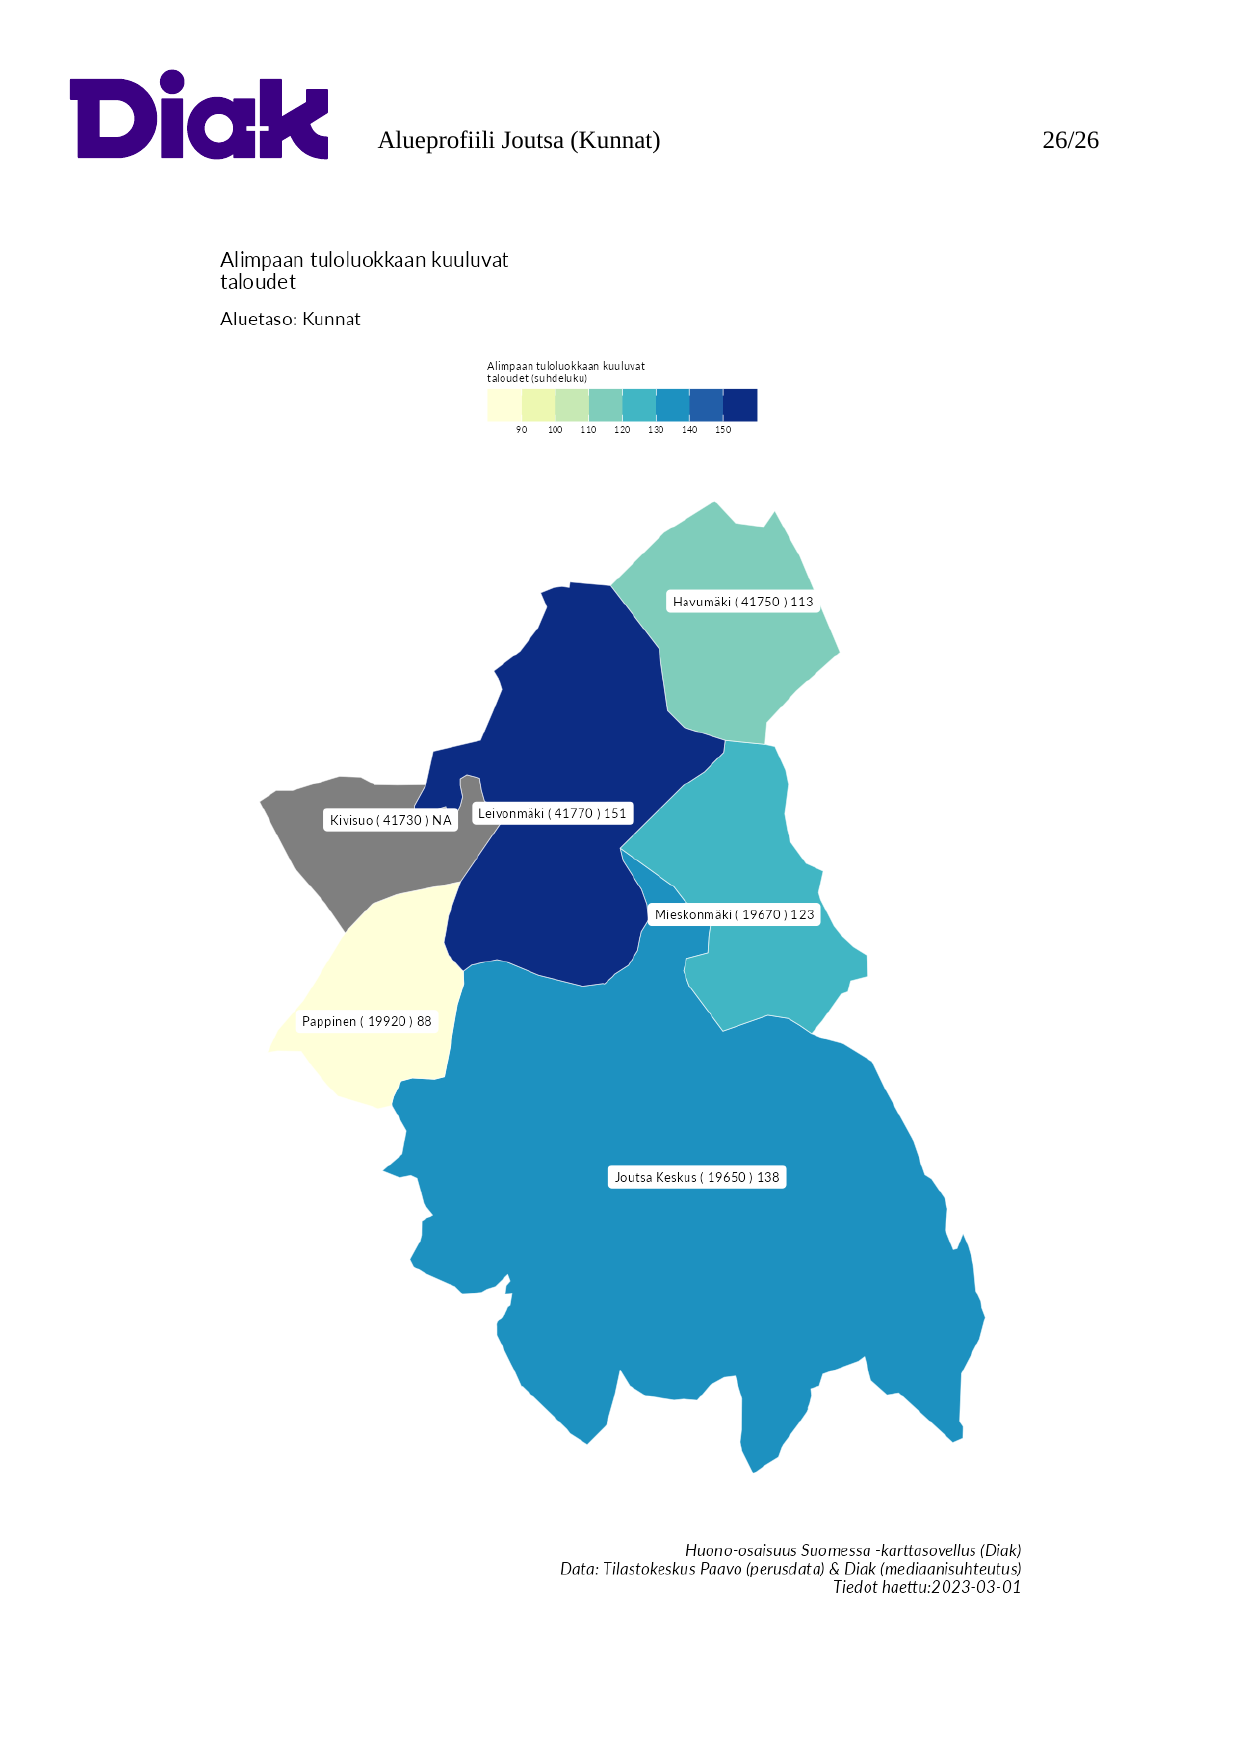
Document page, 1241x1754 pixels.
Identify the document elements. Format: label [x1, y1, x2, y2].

picture [61, 196, 1179, 1651]
